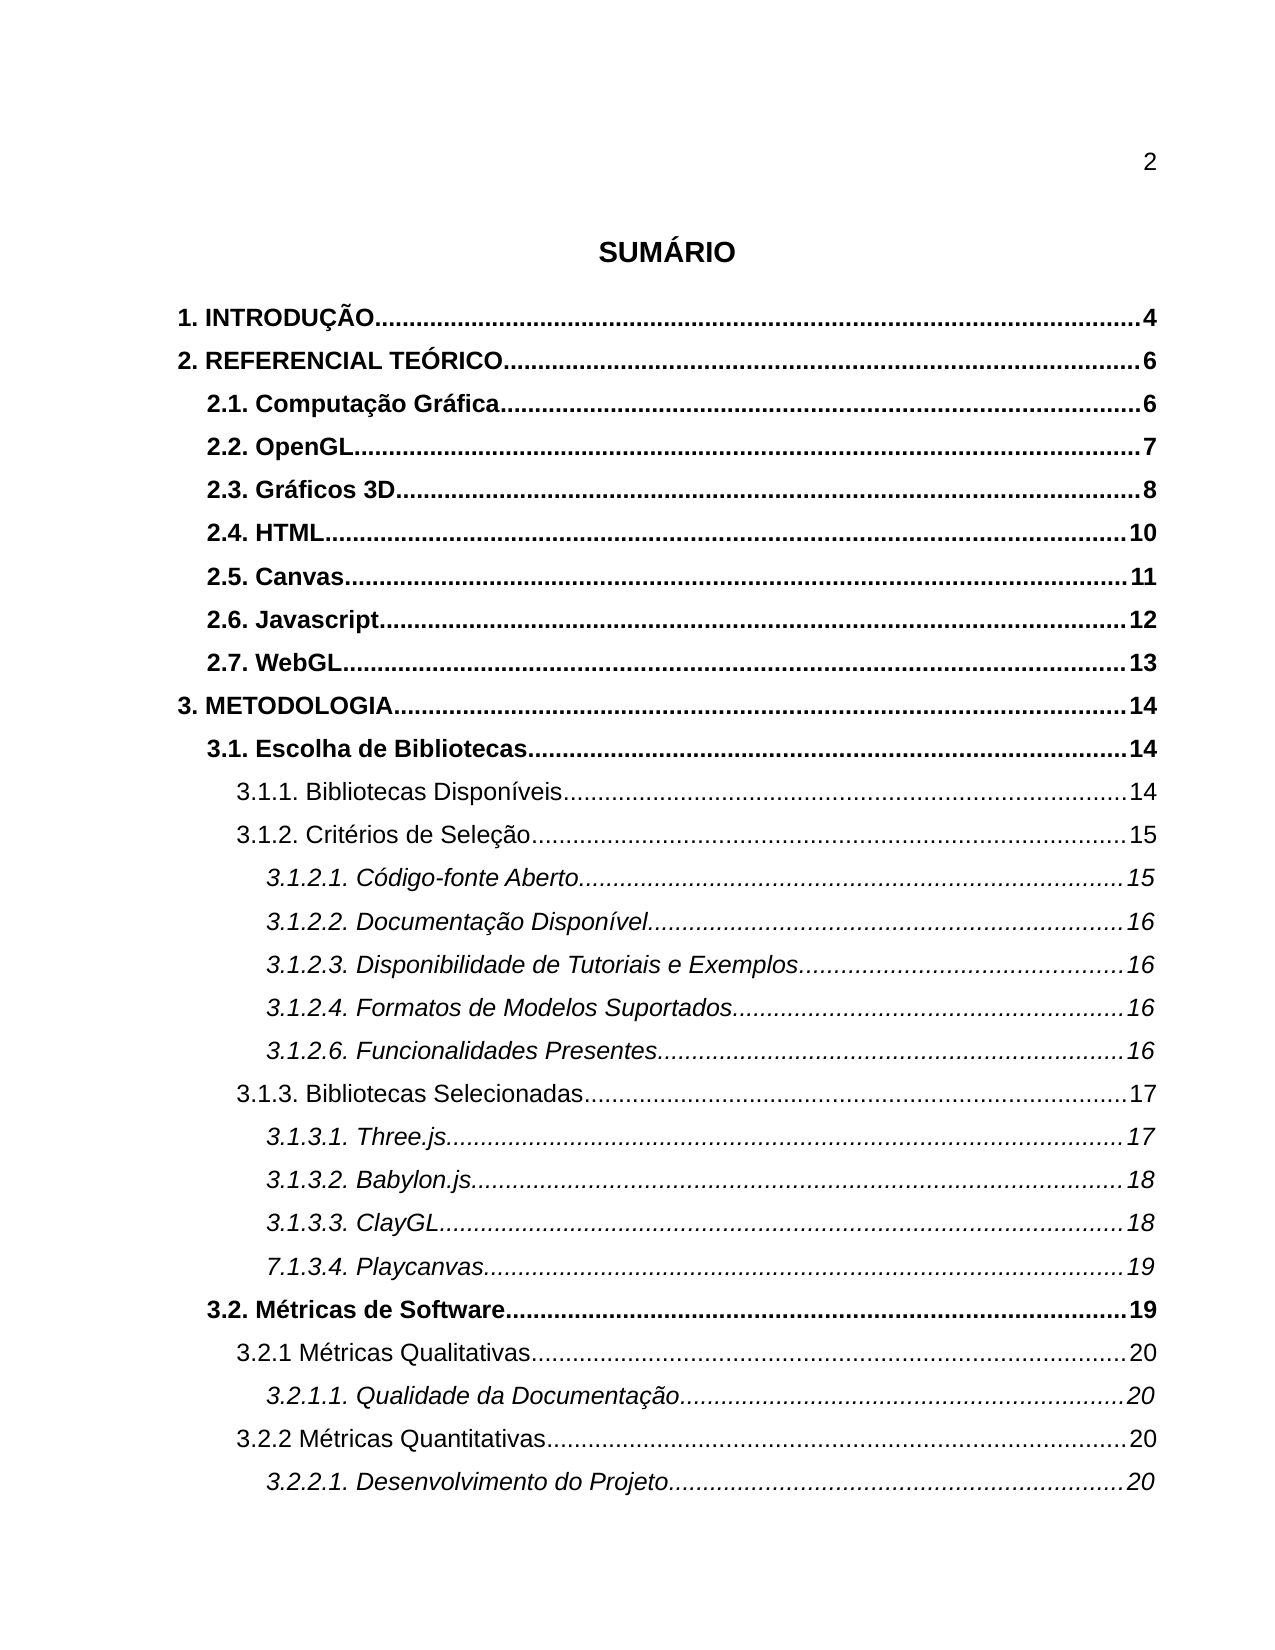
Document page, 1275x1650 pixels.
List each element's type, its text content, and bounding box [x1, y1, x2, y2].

text 3.1.3.1. Three.js 17 [266, 1122, 1157, 1151]
text 3.1.2. Critérios de Seleção 15 [236, 820, 1157, 849]
text 1. INTRODUÇÃO 4 [177, 303, 1157, 331]
text 3.1.3.2. Babylon.js 18 [266, 1165, 1157, 1194]
text 3.1.3.3. ClayGL 18 [266, 1208, 1157, 1237]
subtitle Sumário [177, 235, 1157, 268]
text 2.3. Gráficos 3D 8 [207, 475, 1157, 504]
text 3.1.2.1. Código-fonte Aberto 15 [266, 863, 1157, 892]
text 2.6. Javascript 12 [207, 604, 1157, 633]
text 2.4. HTML 10 [207, 518, 1157, 547]
text 3.1.2.4. Formatos de Modelos Suportados 16 [266, 993, 1157, 1021]
text 3.1. Escolha de Bibliotecas 14 [207, 734, 1157, 763]
text 3.1.2.2. Documentação Disponível 16 [266, 906, 1157, 935]
text 3.1.2.3. Disponibilidade de Tutoriais e Exemplos 16 [266, 949, 1157, 978]
text 2.5. Canvas 11 [207, 561, 1157, 590]
text 2.1. Computação Gráfica 6 [207, 389, 1157, 418]
text 3.2.1.1. Qualidade da Documentação 20 [266, 1381, 1157, 1409]
text 3.1.1. Bibliotecas Disponíveis 14 [236, 777, 1157, 806]
text 2.2. OpenGL 7 [207, 432, 1157, 461]
text 3.2.2 Métricas Quantitativas 20 [236, 1424, 1157, 1453]
text 3.2.1 Métricas Qualitativas 20 [236, 1338, 1157, 1366]
text 2. REFERENCIAL TEÓRICO 6 [177, 346, 1157, 374]
text 3.2.2.1. Desenvolvimento do Projeto 20 [266, 1467, 1157, 1496]
text 3.2. Métricas de Software 19 [207, 1294, 1157, 1323]
text 3.1.3. Bibliotecas Selecionadas 17 [236, 1079, 1157, 1108]
text 7.1.3.4. Playcanvas 19 [266, 1251, 1157, 1280]
text 3.1.2.6. Funcionalidades Presentes 16 [266, 1036, 1157, 1064]
text 3. METODOLOGIA 14 [177, 691, 1157, 719]
text 2.7. WebGL 13 [207, 648, 1157, 676]
